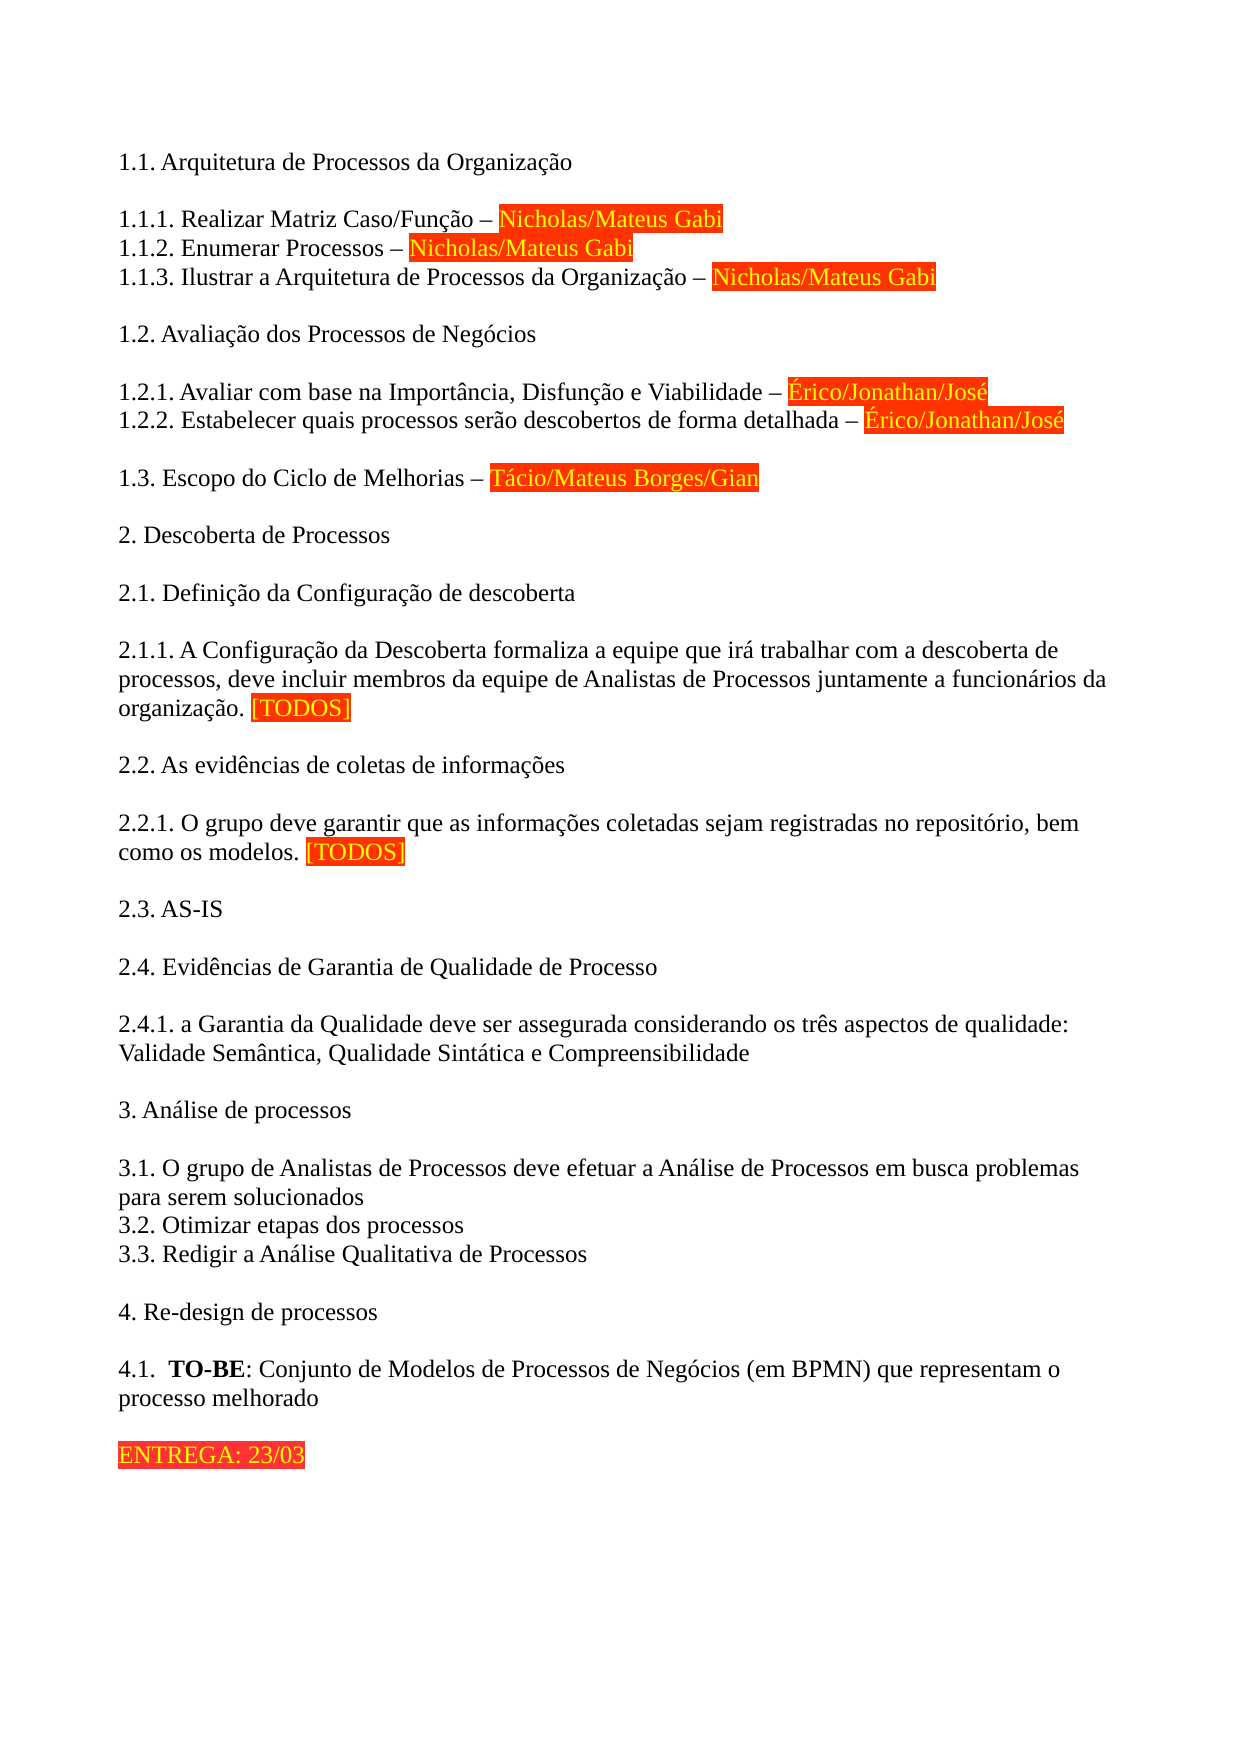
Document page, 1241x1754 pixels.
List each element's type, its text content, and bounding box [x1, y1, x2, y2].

text 4.1. TO-BE: Conjunto de Modelos de Processos de Negócios (em BPMN) que representam o processo melhorado [118, 1354, 1122, 1412]
text 4. Re-design de processos [118, 1297, 1122, 1326]
text 2.1.1. A Configuração da Descoberta formaliza a equipe que irá trabalhar com a descoberta de processos, deve incluir membros da equipe de Analistas de Processos juntamente a funcionários da organização. [TODOS] [118, 636, 1122, 722]
text 1.1.2. Enumerar Processos – Nicholas/Mateus Gabi [118, 233, 1122, 262]
text 1.1. Arquitetura de Processos da Organização [118, 147, 1122, 176]
text 1.1.3. Ilustrar a Arquitetura de Processos da Organização – Nicholas/Mateus Gabi [118, 262, 1122, 291]
text 3.1. O grupo de Analistas de Processos deve efetuar a Análise de Processos em busca problemas para serem solucionados [118, 1153, 1122, 1211]
text 1.2.2. Estabelecer quais processos serão descobertos de forma detalhada – Érico/Jonathan/José [118, 406, 1122, 434]
text 1.3. Escopo do Ciclo de Melhorias – Tácio/Mateus Borges/Gian [118, 463, 1122, 492]
text 3.3. Redigir a Análise Qualitativa de Processos [118, 1239, 1122, 1268]
text 2.2.1. O grupo deve garantir que as informações coletadas sejam registradas no repositório, bem como os modelos. [TODOS] [118, 808, 1122, 866]
text 2.2. As evidências de coletas de informações [118, 751, 1122, 779]
text 2.4. Evidências de Garantia de Qualidade de Processo [118, 952, 1122, 981]
text 3.2. Otimizar etapas dos processos [118, 1211, 1122, 1239]
text 2. Descoberta de Processos [118, 521, 1122, 549]
text 2.3. AS-IS [118, 894, 1122, 923]
text 2.4.1. a Garantia da Qualidade deve ser assegurada considerando os três aspectos de qualidade: Validade Semântica, Qualidade Sintática e Compreensibilidade [118, 1009, 1122, 1067]
text ENTREGA: 23/03 [118, 1441, 1122, 1469]
text 2.1. Definição da Configuração de descoberta [118, 578, 1122, 607]
text 1.2. Avaliação dos Processos de Negócios [118, 319, 1122, 348]
text 1.1.1. Realizar Matriz Caso/Função – Nicholas/Mateus Gabi [118, 204, 1122, 233]
text 3. Análise de processos [118, 1096, 1122, 1124]
text 1.2.1. Avaliar com base na Importância, Disfunção e Viabilidade – Érico/Jonathan/José [118, 377, 1122, 406]
